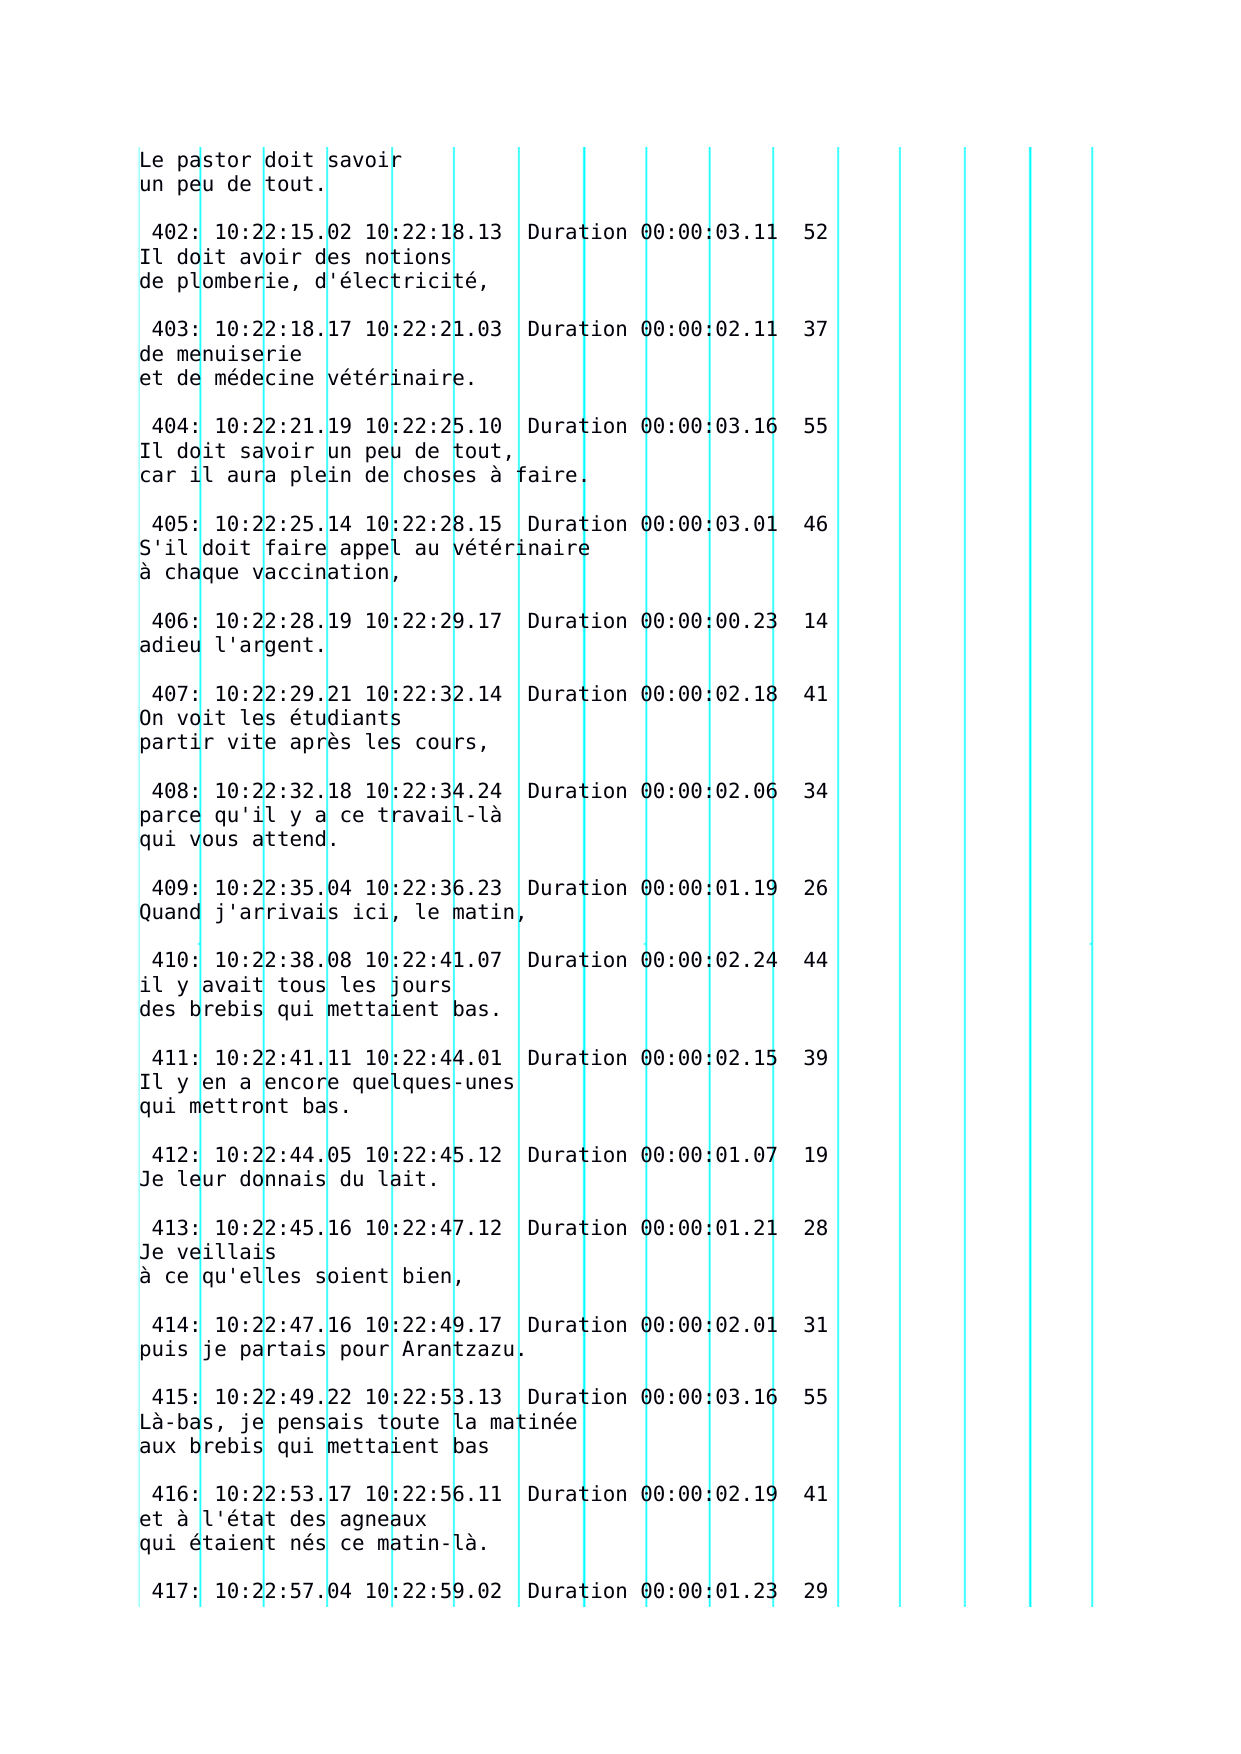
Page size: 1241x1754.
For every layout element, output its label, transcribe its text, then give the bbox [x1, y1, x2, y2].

text Il doit savoir un peu de tout, [139, 439, 1101, 463]
text 412: 10:22:44.05 10:22:45.12 Duration 00:00:01.07 19 [139, 1143, 1101, 1167]
text qui vous attend. [139, 827, 1101, 851]
text 407: 10:22:29.21 10:22:32.14 Duration 00:00:02.18 41 [139, 682, 1101, 706]
text qui mettront bas. [139, 1094, 1101, 1118]
text Le pastor doit savoir [139, 148, 1101, 172]
text de plomberie, d'électricité, [139, 269, 1101, 293]
text 406: 10:22:28.19 10:22:29.17 Duration 00:00:00.23 14 [139, 609, 1101, 633]
text à chaque vaccination, [139, 560, 1101, 584]
text 409: 10:22:35.04 10:22:36.23 Duration 00:00:01.19 26 [139, 876, 1101, 900]
text Là-bas, je pensais toute la matinée [139, 1410, 1101, 1434]
text adieu l'argent. [139, 633, 1101, 657]
text Quand j'arrivais ici, le matin, [139, 900, 1101, 924]
text à ce qu'elles soient bien, [139, 1264, 1101, 1288]
text 402: 10:22:15.02 10:22:18.13 Duration 00:00:03.11 52 [139, 220, 1101, 245]
text de menuiserie [139, 342, 1101, 366]
text 411: 10:22:41.11 10:22:44.01 Duration 00:00:02.15 39 [139, 1046, 1101, 1070]
text parce qu'il y a ce travail-là [139, 803, 1101, 827]
text 408: 10:22:32.18 10:22:34.24 Duration 00:00:02.06 34 [139, 779, 1101, 803]
text car il aura plein de choses à faire. [139, 463, 1101, 487]
text un peu de tout. [139, 172, 1101, 196]
text 415: 10:22:49.22 10:22:53.13 Duration 00:00:03.16 55 [139, 1385, 1101, 1410]
text et à l'état des agneaux [139, 1507, 1101, 1531]
text 410: 10:22:38.08 10:22:41.07 Duration 00:00:02.24 44 [139, 948, 1101, 973]
text il y avait tous les jours [139, 973, 1101, 997]
text 414: 10:22:47.16 10:22:49.17 Duration 00:00:02.01 31 [139, 1313, 1101, 1337]
text 416: 10:22:53.17 10:22:56.11 Duration 00:00:02.19 41 [139, 1482, 1101, 1507]
text 413: 10:22:45.16 10:22:47.12 Duration 00:00:01.21 28 [139, 1216, 1101, 1240]
text qui étaient nés ce matin-là. [139, 1531, 1101, 1555]
text aux brebis qui mettaient bas [139, 1434, 1101, 1458]
text Je leur donnais du lait. [139, 1167, 1101, 1191]
text 405: 10:22:25.14 10:22:28.15 Duration 00:00:03.01 46 [139, 512, 1101, 536]
text puis je partais pour Arantzazu. [139, 1337, 1101, 1361]
picture [138, 147, 1102, 1607]
text 417: 10:22:57.04 10:22:59.02 Duration 00:00:01.23 29 [139, 1579, 1101, 1604]
text On voit les étudiants [139, 706, 1101, 730]
text Il y en a encore quelques-unes [139, 1070, 1101, 1094]
text et de médecine vétérinaire. [139, 366, 1101, 390]
text S'il doit faire appel au vétérinaire [139, 536, 1101, 560]
text des brebis qui mettaient bas. [139, 997, 1101, 1021]
text Je veillais [139, 1240, 1101, 1264]
text 403: 10:22:18.17 10:22:21.03 Duration 00:00:02.11 37 [139, 317, 1101, 342]
text 404: 10:22:21.19 10:22:25.10 Duration 00:00:03.16 55 [139, 414, 1101, 439]
text partir vite après les cours, [139, 730, 1101, 754]
text Il doit avoir des notions [139, 245, 1101, 269]
